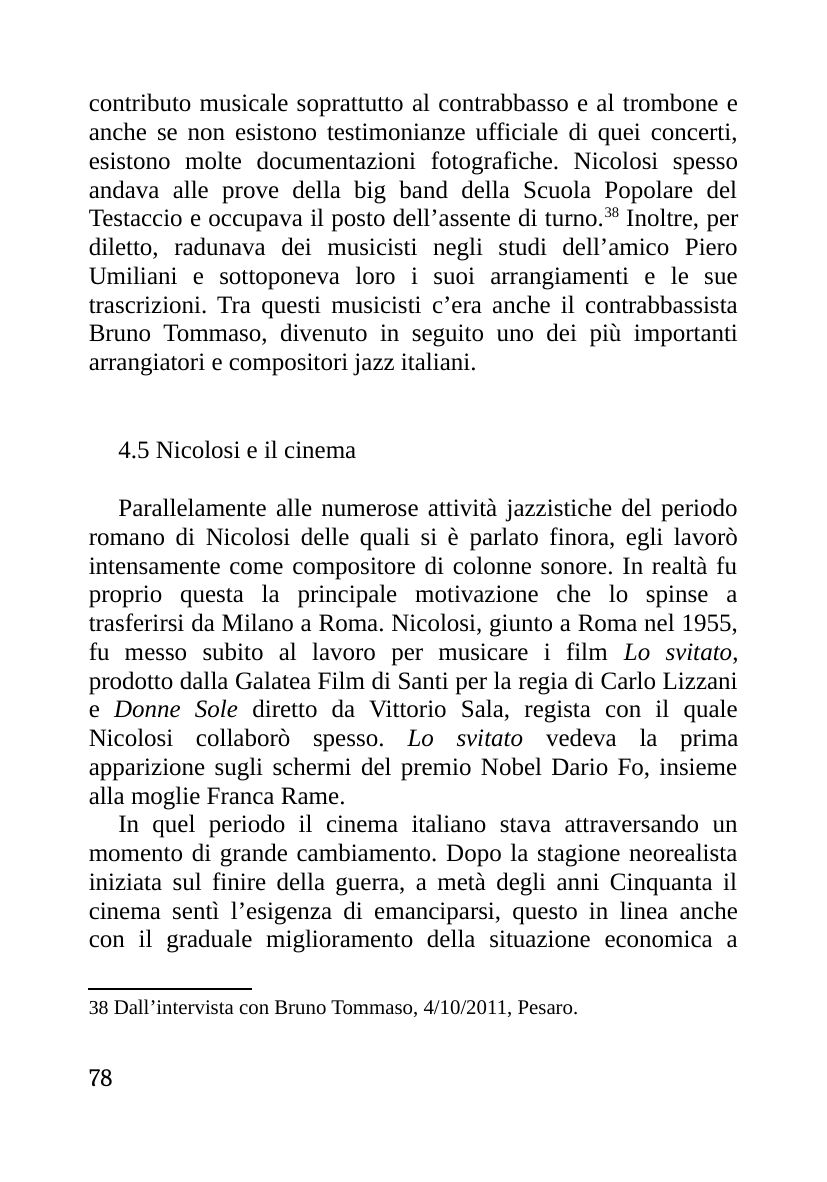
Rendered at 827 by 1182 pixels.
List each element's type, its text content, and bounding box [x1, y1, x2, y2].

text 4.5 Nicolosi e il cinema [88, 435, 738, 464]
text contributo musicale soprattutto al contrabbasso e al trombone e anche se non esistono testimonianze ufficiale di quei concerti, esistono molte documentazioni fotografiche. Nicolosi spesso andava alle prove della big band della Scuola Popolare del Testaccio e occupava il posto dell’assente di turno. Inoltre, per diletto, radunava dei musicisti negli studi dell’amico Piero Umiliani e sottoponeva loro i suoi arrangiamenti e le sue trascrizioni. Tra questi musicisti c’era anche il contrabbassista Bruno Tommaso, divenuto in seguito uno dei più importanti arrangiatori e compositori jazz italiani. [88, 88, 738, 376]
text Parallelamente alle numerose attività jazzistiche del periodo romano di Nicolosi delle quali si è parlato finora, egli lavorò intensamente come compositore di colonne sonore. In realtà fu proprio questa la principale motivazione che lo spinse a trasferirsi da Milano a Roma. Nicolosi, giunto a Roma nel 1955, fu messo subito al lavoro per musicare i film Lo svitato, prodotto dalla Galatea Film di Santi per la regia di Carlo Lizzani e Donne Sole diretto da Vittorio Sala, regista con il quale Nicolosi collaborò spesso. Lo svitato vedeva la prima apparizione sugli schermi del premio Nobel Dario Fo, insieme alla moglie Franca Rame. [88, 493, 738, 809]
text In quel periodo il cinema italiano stava attraversando un momento di grande cambiamento. Dopo la stagione neorealista iniziata sul finire della guerra, a metà degli anni Cinquanta il cinema sentì l’esigenza di emanciparsi, questo in linea anche con il graduale miglioramento della situazione economica a [88, 809, 738, 953]
text Dall’intervista con Bruno Tommaso, 4/10/2011, Pesaro. [88, 995, 738, 1019]
